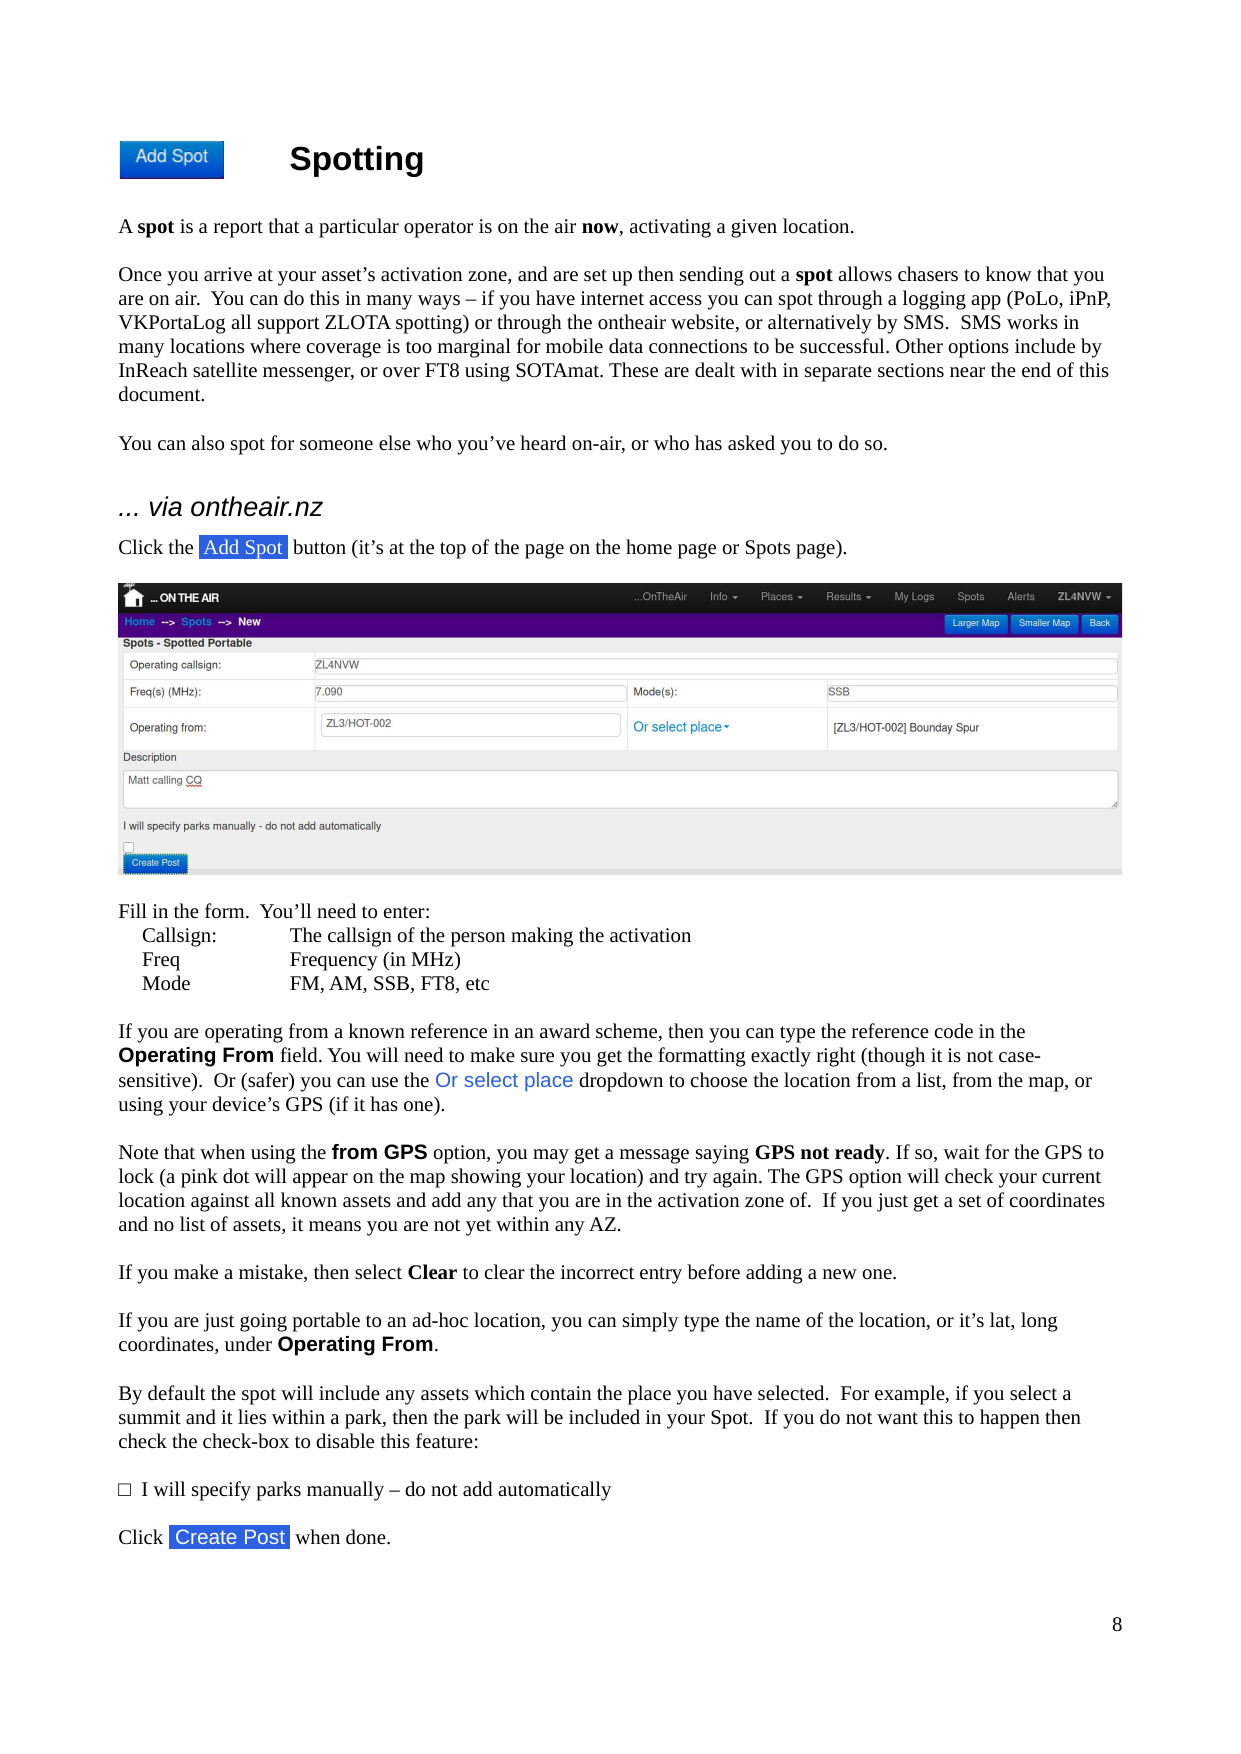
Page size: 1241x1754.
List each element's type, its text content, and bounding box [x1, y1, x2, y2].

text You can also spot for someone else who you’ve heard on-air, or who has asked you to do so. [118, 431, 1122, 454]
text Callsign: The callsign of the person making the activation [142, 923, 1122, 947]
text Mode FM, AM, SSB, FT8, etc [142, 971, 1122, 995]
text Click the Add Spot button (it’s at the top of the page on the home page or Spots page). [118, 535, 1122, 559]
text □ I will specify parks manually – do not add automatically [118, 1477, 1122, 1501]
subtitle ... via ontheair.nz [118, 491, 1122, 522]
text Once you arrive at your asset’s activation zone, and are set up then sending out a spot allows chasers to know that you are on air. You can do this in many ways – if you have internet access you can spot through a logging app (PoLo, iPnP, VKPortaLog all support ZLOTA spotting) or through the ontheair website, or alternatively by SMS. SMS works in many locations where coverage is too marginal for mobile data connections to be successful. Other options include by InReach satellite messenger, or over FT8 using SOTAmat. These are dealt with in separate sections near the end of this document. [118, 262, 1122, 406]
text If you are operating from a known reference in an award scheme, then you can type the reference code in the Operating From field. You will need to make sure you get the formatting exactly right (though it is not case-sensitive). Or (safer) you can use the Or select place dropdown to choose the location from a list, from the map, or using your device’s GPS (if it has one). [118, 1019, 1122, 1116]
text Click Create Post when done. [118, 1525, 1122, 1549]
text Freq Frequency (in MHz) [142, 947, 1122, 971]
text By default the spot will include any assets which contain the place you have selected. For example, if you select a summit and it lies within a park, then the park will be included in your Spot. If you do not want this to happen then check the check-box to disable this feature: [118, 1381, 1122, 1453]
text Note that when using the from GPS option, you may get a message saying GPS not ready. If so, wait for the GPS to lock (a pink dot will appear on the map showing your location) and try again. The GPS option will check your current location against all known assets and add any that you are in the activation zone of. If you just get a set of coordinates and no list of assets, it means you are not yet within any AZ. [118, 1140, 1122, 1236]
text If you are just going portable to an ad-hoc location, you can simply type the name of the location, or it’s lat, long coordinates, under Operating From. [118, 1308, 1122, 1356]
subtitle Spotting [289, 139, 1122, 177]
text If you make a mistake, then select Clear to clear the incorrect entry before adding a new one. [118, 1260, 1122, 1284]
picture [118, 583, 1123, 875]
text A spot is a report that a particular operator is on the air now, activating a given location. [118, 214, 1122, 238]
picture [119, 141, 224, 179]
text Fill in the form. You’ll need to enter: [118, 899, 1122, 923]
